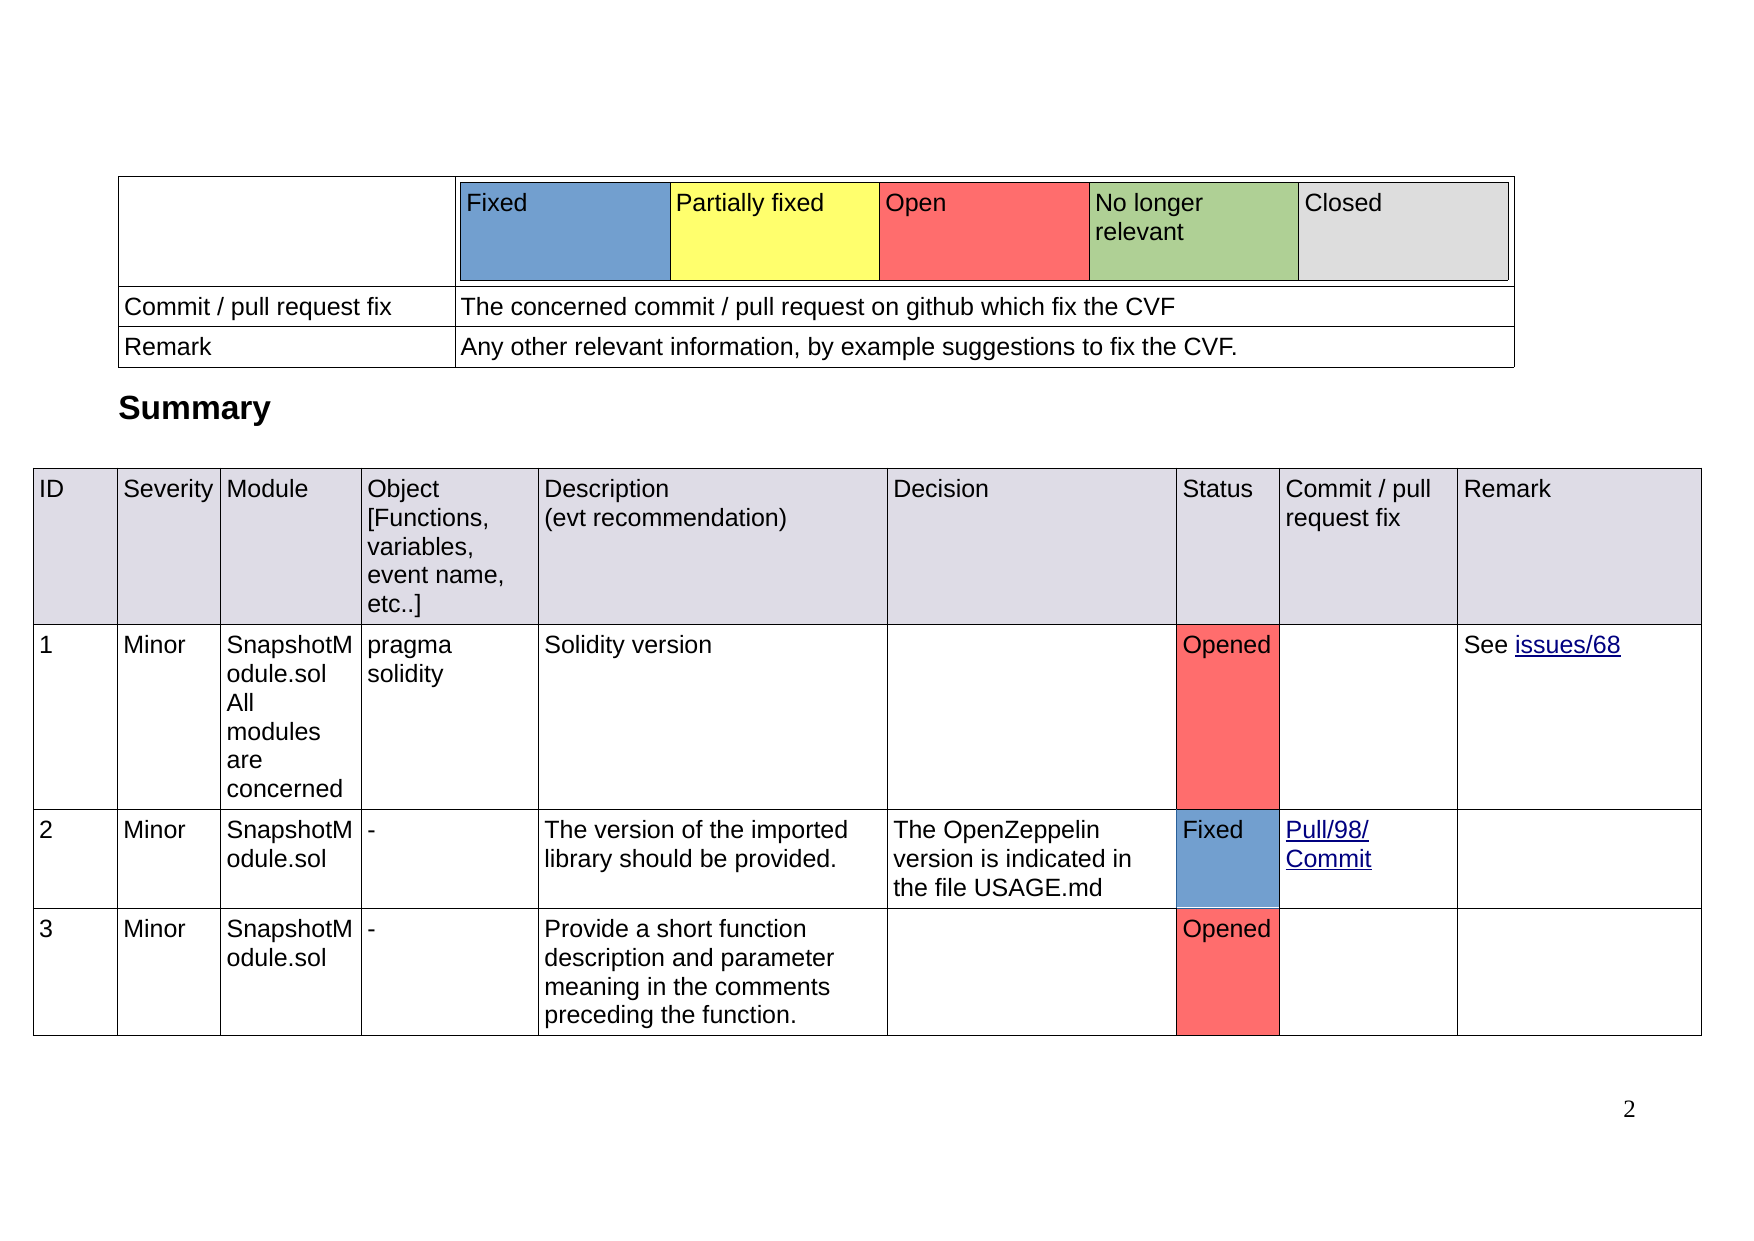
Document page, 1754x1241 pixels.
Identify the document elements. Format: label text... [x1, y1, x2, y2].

table_cell SnapshotModule.sol [221, 909, 361, 1035]
table_cell Fixed [1177, 810, 1279, 907]
table_header ID [34, 469, 117, 624]
table_cell [888, 625, 1176, 809]
table_cell Commit / pull request fix [119, 287, 455, 326]
table_cell Minor [118, 625, 220, 809]
table_header Decision [888, 469, 1176, 624]
table_cell - [362, 810, 538, 907]
table_cell [1458, 909, 1701, 1035]
table_cell Minor [118, 909, 220, 1035]
table_cell Solidity version [539, 625, 887, 809]
table_header Commit / pull request fix [1280, 469, 1457, 624]
table_header No longer relevant [1090, 183, 1298, 280]
table_cell [1458, 810, 1701, 907]
table_cell pragma solidity [362, 625, 538, 809]
table_cell 3 [34, 909, 117, 1035]
table_cell Any other relevant information, by example suggestions to fix the CVF. [456, 327, 1514, 367]
table_header Partially fixed [671, 183, 879, 280]
table_header Closed [1299, 183, 1508, 280]
table_header Fixed [461, 183, 670, 280]
table_cell The concerned commit / pull request on github which fix the CVF [456, 287, 1514, 326]
table_cell [1280, 909, 1457, 1035]
subtitle Summary [118, 387, 1635, 426]
table_header Severity [118, 469, 220, 624]
table_cell Opened [1177, 625, 1279, 809]
table_cell Opened [1177, 909, 1279, 1035]
table_cell Pull/98/ Commit [1280, 810, 1457, 907]
table_header Module [221, 469, 361, 624]
table_cell Provide a short function description and parameter meaning in the comments preceding the function. [539, 909, 887, 1035]
table_cell See issues/68 [1458, 625, 1701, 809]
table_cell Remark [119, 327, 455, 367]
table_cell 2 [34, 810, 117, 907]
table_cell - [362, 909, 538, 1035]
table_header Status [1177, 469, 1279, 624]
table_cell SnapshotModule.sol All modules are concerned [221, 625, 361, 809]
table_cell The OpenZeppelin version is indicated in the file USAGE.md [888, 810, 1176, 907]
table_cell [1280, 625, 1457, 809]
table_header Remark [1458, 469, 1701, 624]
table_cell SnapshotModule.sol [221, 810, 361, 907]
table_cell The version of the imported library should be provided. [539, 810, 887, 907]
table_header Open [880, 183, 1089, 280]
table_cell [456, 177, 1514, 286]
table_cell 1 [34, 625, 117, 809]
table_cell Minor [118, 810, 220, 907]
table_header Object [Functions, variables, event name, etc..] [362, 469, 538, 624]
table_header Description (evt recommendation) [539, 469, 887, 624]
table_cell [119, 177, 455, 286]
table_cell [888, 909, 1176, 1035]
